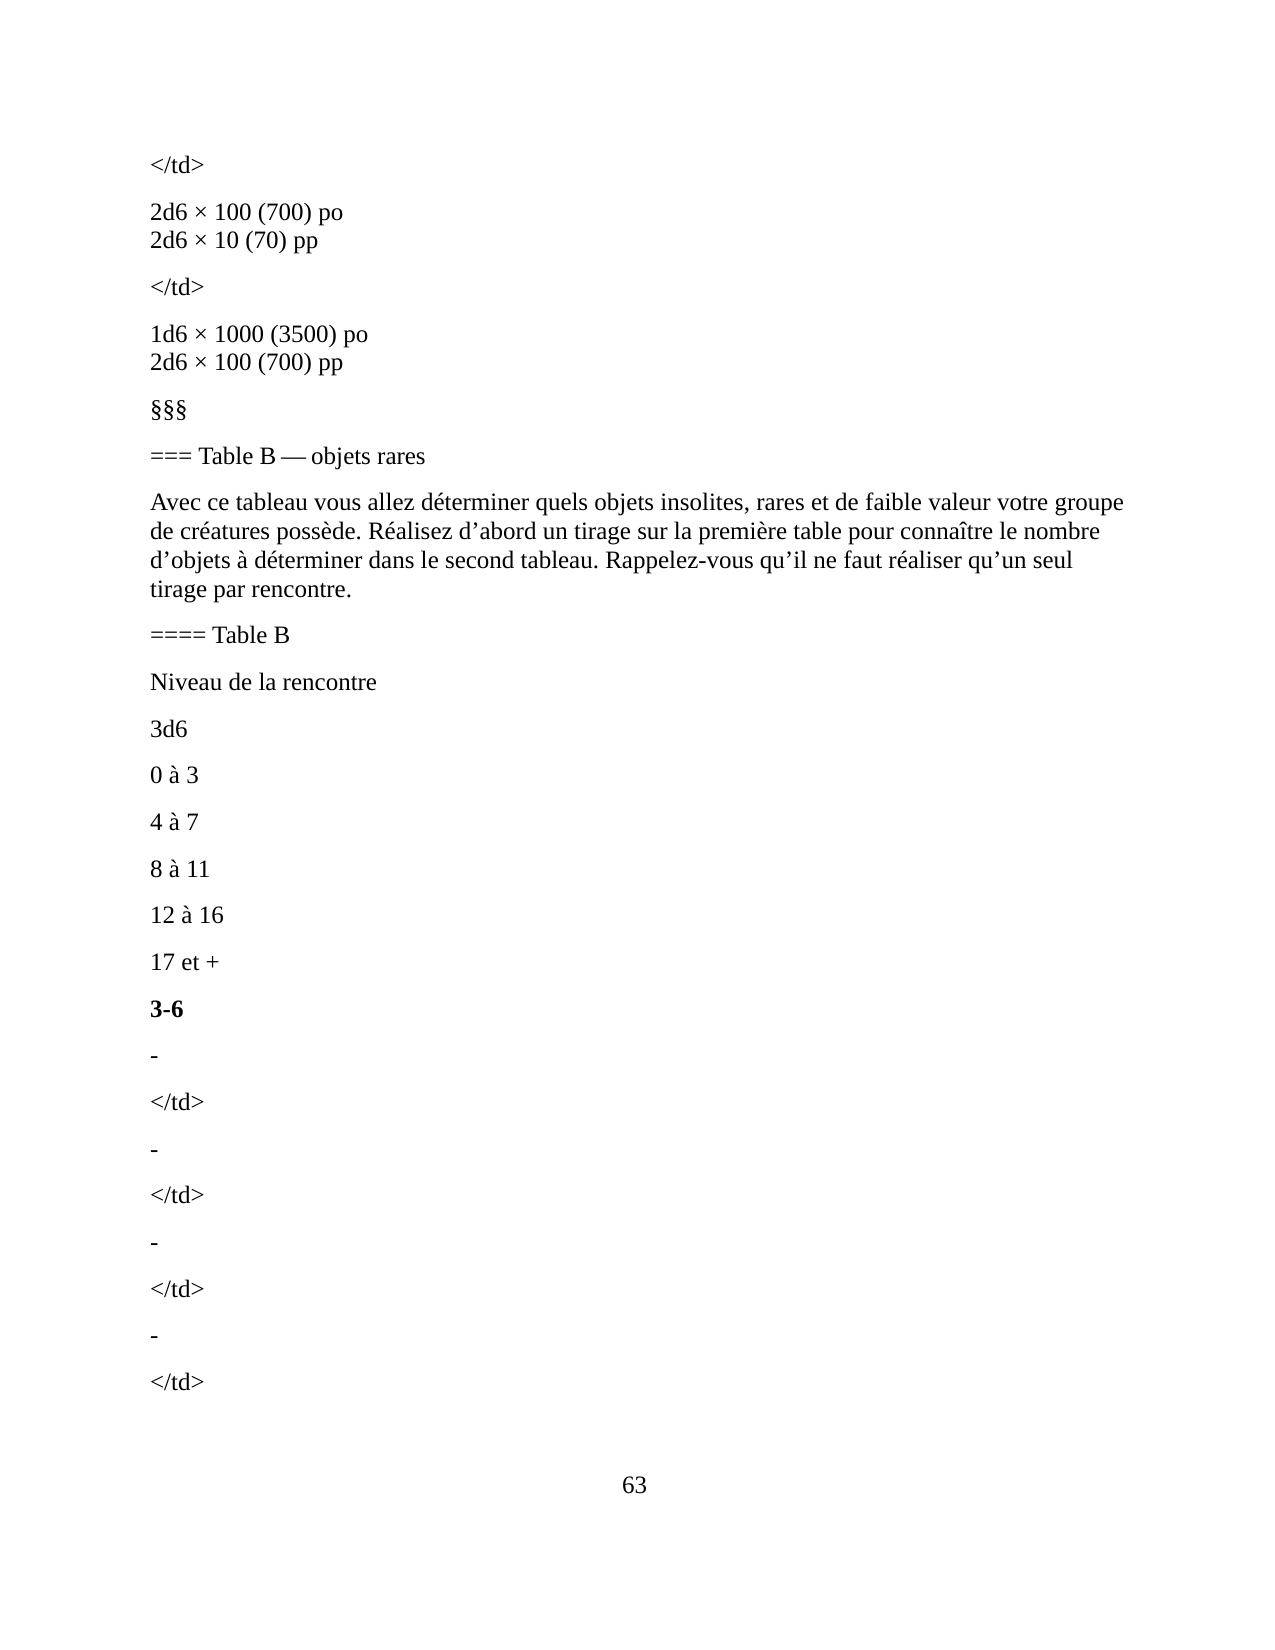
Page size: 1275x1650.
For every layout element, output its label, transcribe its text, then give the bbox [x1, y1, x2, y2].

text </td> [150, 272, 1125, 301]
text </td> [150, 1274, 1125, 1302]
text Avec ce tableau vous allez déterminer quels objets insolites, rares et de faible valeur votre groupe de créatures possède. Réalisez d’abord un tirage sur la première table pour connaître le nombre d’objets à déterminer dans le second tableau. Rappelez-vous qu’il ne faut réaliser qu’un seul tirage par rencontre. [150, 487, 1125, 602]
text 1d6 × 1000 (3500) po 2d6 × 100 (700) pp [150, 319, 1125, 376]
text </td> [150, 1180, 1125, 1209]
text - [150, 1040, 1125, 1069]
text - [150, 1320, 1125, 1349]
text ==== Table B [150, 620, 1125, 649]
text </td> [150, 150, 1125, 179]
text 3d6 [150, 714, 1125, 742]
text 8 à 11 [150, 854, 1125, 882]
text 12 à 16 [150, 900, 1125, 929]
text 17 et + [150, 947, 1125, 976]
text 3-6 [150, 994, 1125, 1022]
text §§§ [150, 394, 1125, 423]
text </td> [150, 1087, 1125, 1116]
text - [150, 1227, 1125, 1256]
text 4 à 7 [150, 807, 1125, 836]
text Niveau de la rencontre [150, 667, 1125, 696]
text - [150, 1134, 1125, 1162]
text 2d6 × 100 (700) po 2d6 × 10 (70) pp [150, 197, 1125, 254]
text === Table B — objets rares [150, 441, 1125, 469]
text </td> [150, 1367, 1125, 1396]
text 0 à 3 [150, 760, 1125, 789]
